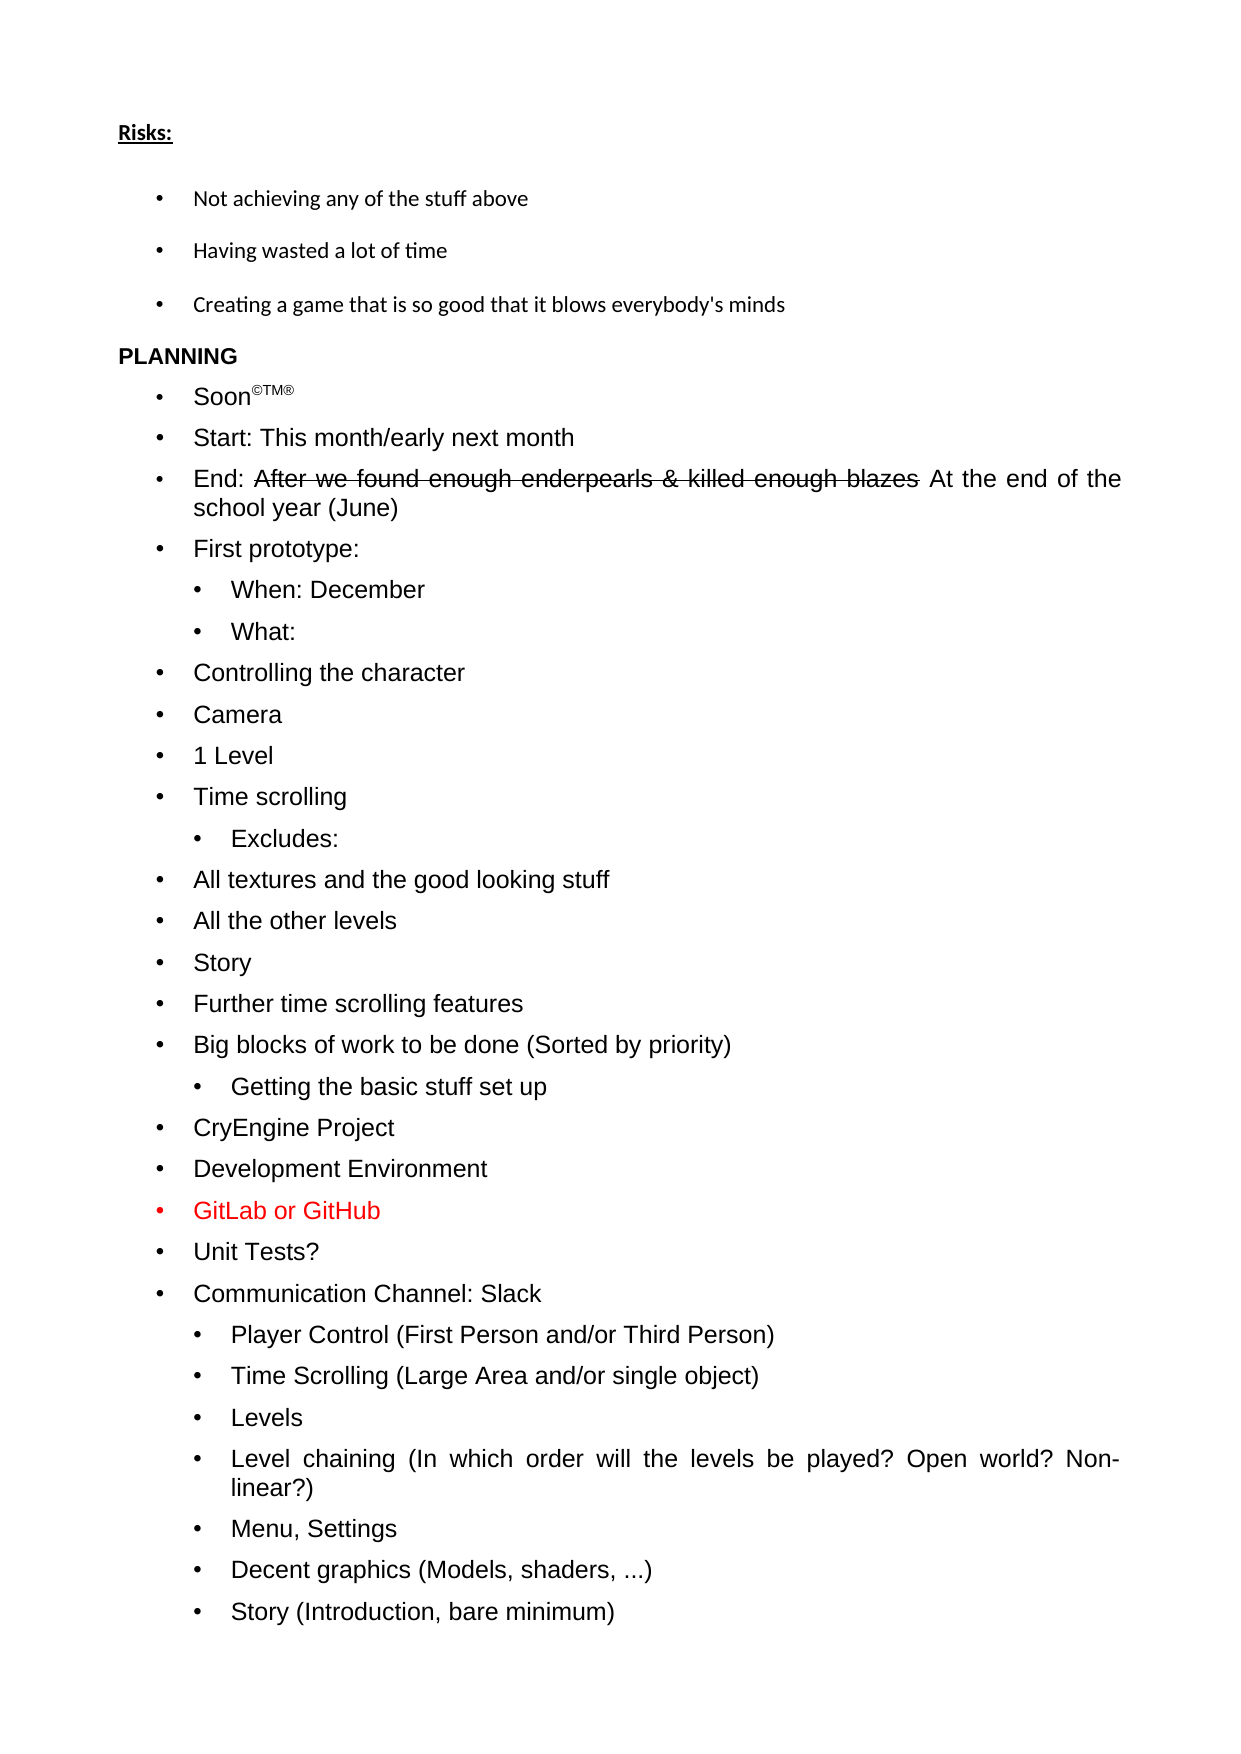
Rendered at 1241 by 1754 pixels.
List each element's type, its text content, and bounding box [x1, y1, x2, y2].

list Menu, Settings [193, 1514, 1122, 1543]
list Soon©TM® [156, 382, 1122, 410]
list Excludes: [193, 824, 1122, 852]
list 1 Level [156, 741, 1122, 770]
list Communication Channel: Slack [156, 1278, 1122, 1307]
list Start: This month/early next month [156, 423, 1122, 452]
list GitLab or GitHub [156, 1196, 1122, 1225]
list Decent graphics (Models, shaders, ...) [193, 1555, 1122, 1584]
list Having wasted a lot of time [156, 237, 1122, 265]
list Further time scrolling features [156, 989, 1122, 1018]
list End: After we found enough enderpearls & killed enough blazes At the end of the school year (June) [156, 464, 1122, 522]
list When: December [193, 576, 1122, 604]
list Story (Introduction, bare minimum) [193, 1597, 1122, 1626]
list Development Environment [156, 1154, 1122, 1183]
list Story [156, 948, 1122, 977]
list Camera [156, 699, 1122, 728]
text Planning [118, 343, 1122, 369]
list Time scrolling [156, 782, 1122, 811]
list Big blocks of work to be done (Sorted by priority) [156, 1030, 1122, 1059]
text Risks: [118, 118, 1122, 146]
list All the other levels [156, 906, 1122, 935]
list What: [193, 617, 1122, 646]
list All textures and the good looking stuff [156, 865, 1122, 894]
list Creating a game that is so good that it blows everybody's minds [156, 290, 1122, 318]
list Getting the basic stuff set up [193, 1072, 1122, 1101]
list Level chaining (In which order will the levels be played? Open world? Non-linear?) [193, 1444, 1122, 1502]
list First prototype: [156, 534, 1122, 563]
list Player Control (First Person and/or Third Person) [193, 1320, 1122, 1349]
list Not achieving any of the stuff above [156, 184, 1122, 212]
list Controlling the character [156, 658, 1122, 687]
list CryEngine Project [156, 1113, 1122, 1142]
list Unit Tests? [156, 1237, 1122, 1266]
list Time Scrolling (Large Area and/or single object) [193, 1361, 1122, 1390]
list Levels [193, 1403, 1122, 1431]
